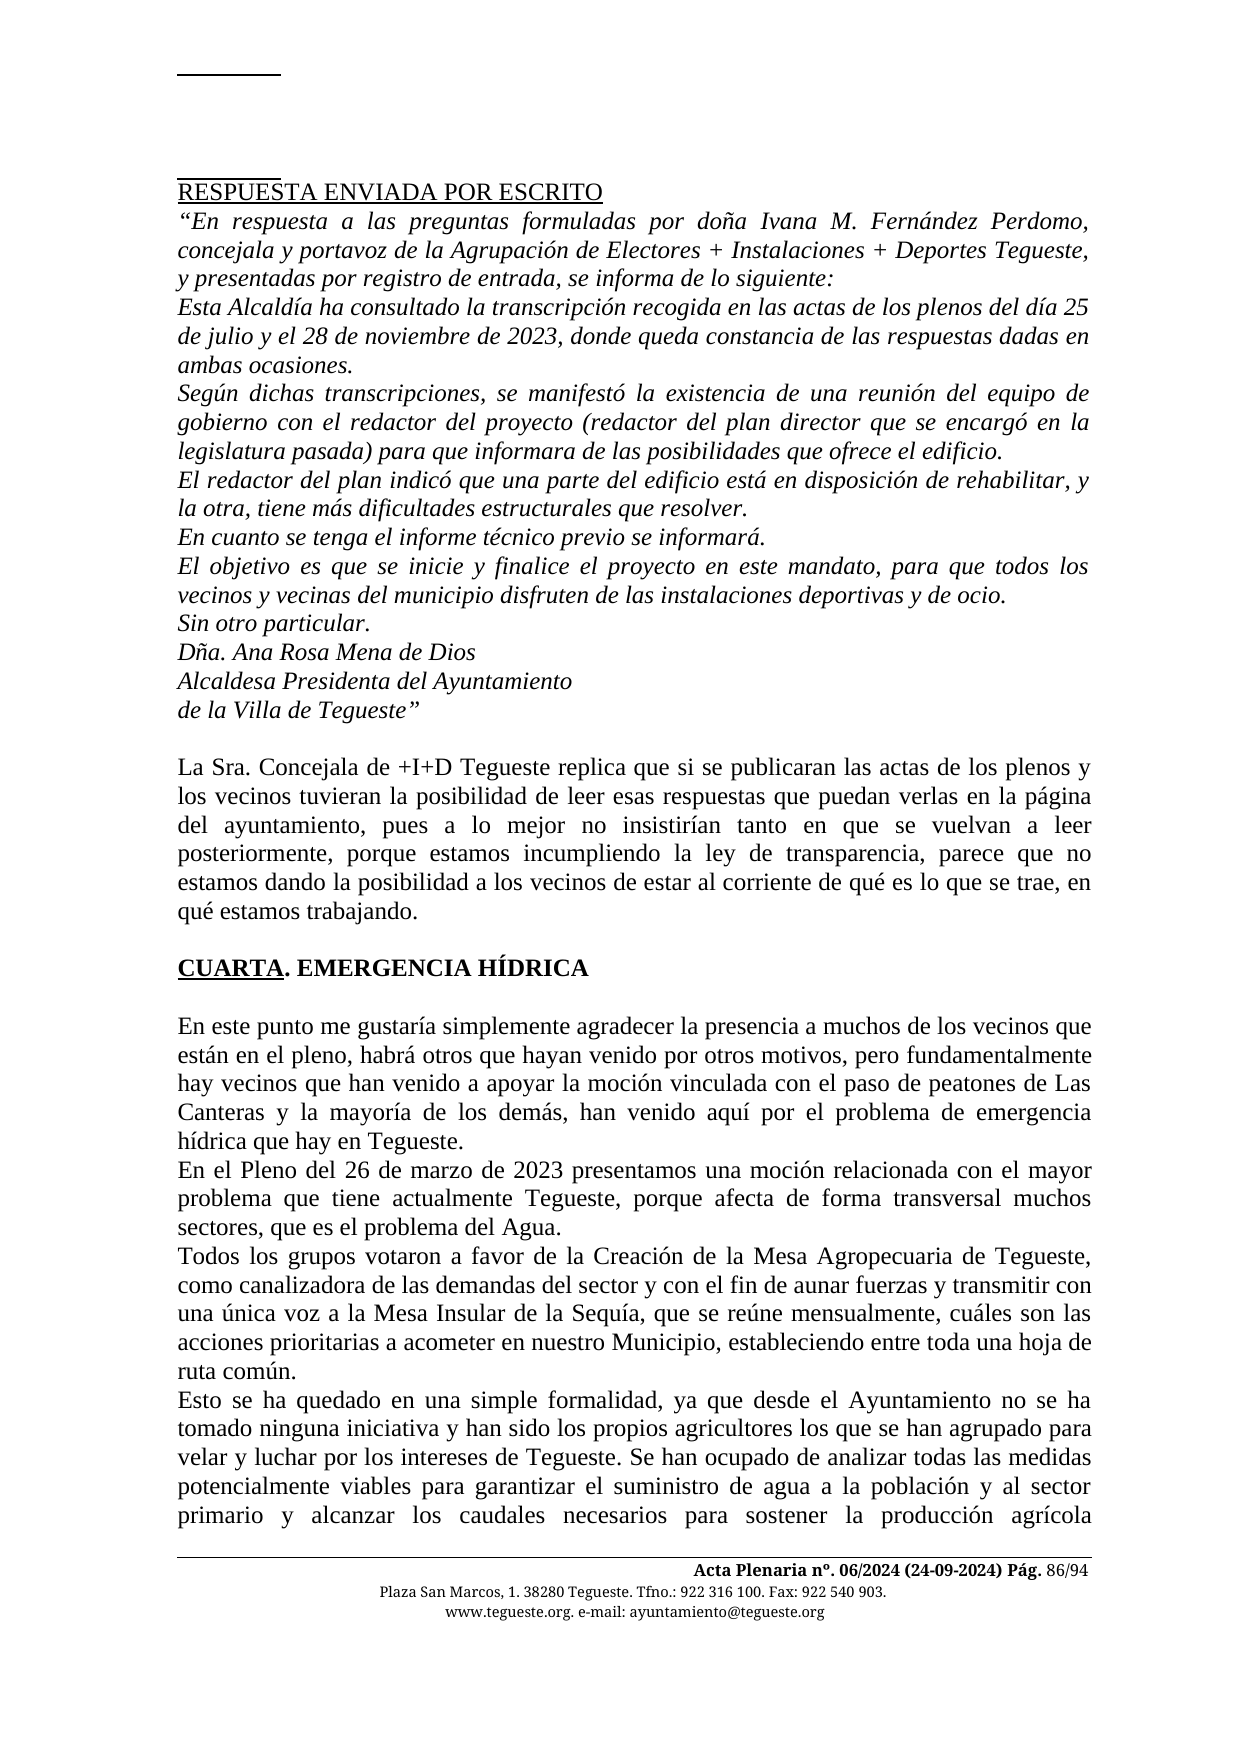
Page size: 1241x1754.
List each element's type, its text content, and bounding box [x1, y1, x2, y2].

text Según dichas transcripciones, se manifestó la existencia de una reunión del equipo de gobierno con el redactor del proyecto (redactor del plan director que se encargó en la legislatura pasada) para que informara de las posibilidades que ofrece el edificio. [177, 378, 1092, 465]
text Todos los grupos votaron a favor de la Creación de la Mesa Agropecuaria de Tegueste, como canalizadora de las demandas del sector y con el fin de aunar fuerzas y transmitir con una única voz a la Mesa Insular de la Sequía, que se reúne mensualmente, cuáles son las acciones prioritarias a acometer en nuestro Municipio, estableciendo entre toda una hoja de ruta común. [177, 1241, 1092, 1385]
text “En respuesta a las preguntas formuladas por doña Ivana M. Fernández Perdomo, concejala y portavoz de la Agrupación de Electores + Instalaciones + Deportes Tegueste, y presentadas por registro de entrada, se informa de lo siguiente: [177, 206, 1092, 292]
text En cuanto se tenga el informe técnico previo se informará. [177, 522, 1092, 551]
text RESPUESTA ENVIADA POR ESCRITO [177, 177, 1092, 206]
text En este punto me gustaría simplemente agradecer la presencia a muchos de los vecinos que están en el pleno, habrá otros que hayan venido por otros motivos, pero fundamentalmente hay vecinos que han venido a apoyar la moción vinculada con el paso de peatones de Las Canteras y la mayoría de los demás, han venido aquí por el problema de emergencia hídrica que hay en Tegueste. [177, 1011, 1092, 1155]
text La Sra. Concejala de +I+D Tegueste replica que si se publicaran las actas de los plenos y los vecinos tuvieran la posibilidad de leer esas respuestas que puedan verlas en la página del ayuntamiento, pues a lo mejor no insistirían tanto en que se vuelvan a leer posteriormente, porque estamos incumpliendo la ley de transparencia, parece que no estamos dando la posibilidad a los vecinos de estar al corriente de qué es lo que se trae, en qué estamos trabajando. [177, 752, 1092, 925]
text Dña. Ana Rosa Mena de Dios [177, 637, 1092, 666]
text Alcaldesa Presidenta del Ayuntamiento [177, 666, 1092, 695]
text CUARTA. EMERGENCIA HÍDRICA [177, 953, 1092, 982]
text Esto se ha quedado en una simple formalidad, ya que desde el Ayuntamiento no se ha tomado ninguna iniciativa y han sido los propios agricultores los que se han agrupado para velar y luchar por los intereses de Tegueste. Se han ocupado de analizar todas las medidas potencialmente viables para garantizar el suministro de agua a la población y al sector primario y alcanzar los caudales necesarios para sostener la producción agrícola [177, 1385, 1092, 1528]
text Esta Alcaldía ha consultado la transcripción recogida en las actas de los plenos del día 25 de julio y el 28 de noviembre de 2023, donde queda constancia de las respuestas dadas en ambas ocasiones. [177, 292, 1092, 378]
text En el Pleno del 26 de marzo de 2023 presentamos una moción relacionada con el mayor problema que tiene actualmente Tegueste, porque afecta de forma transversal muchos sectores, que es el problema del Agua. [177, 1155, 1092, 1241]
text Sin otro particular. [177, 608, 1092, 637]
text El redactor del plan indicó que una parte del edificio está en disposición de rehabilitar, y la otra, tiene más dificultades estructurales que resolver. [177, 465, 1092, 522]
text de la Villa de Tegueste” [177, 695, 1092, 723]
text El objetivo es que se inicie y finalice el proyecto en este mandato, para que todos los vecinos y vecinas del municipio disfruten de las instalaciones deportivas y de ocio. [177, 551, 1092, 608]
